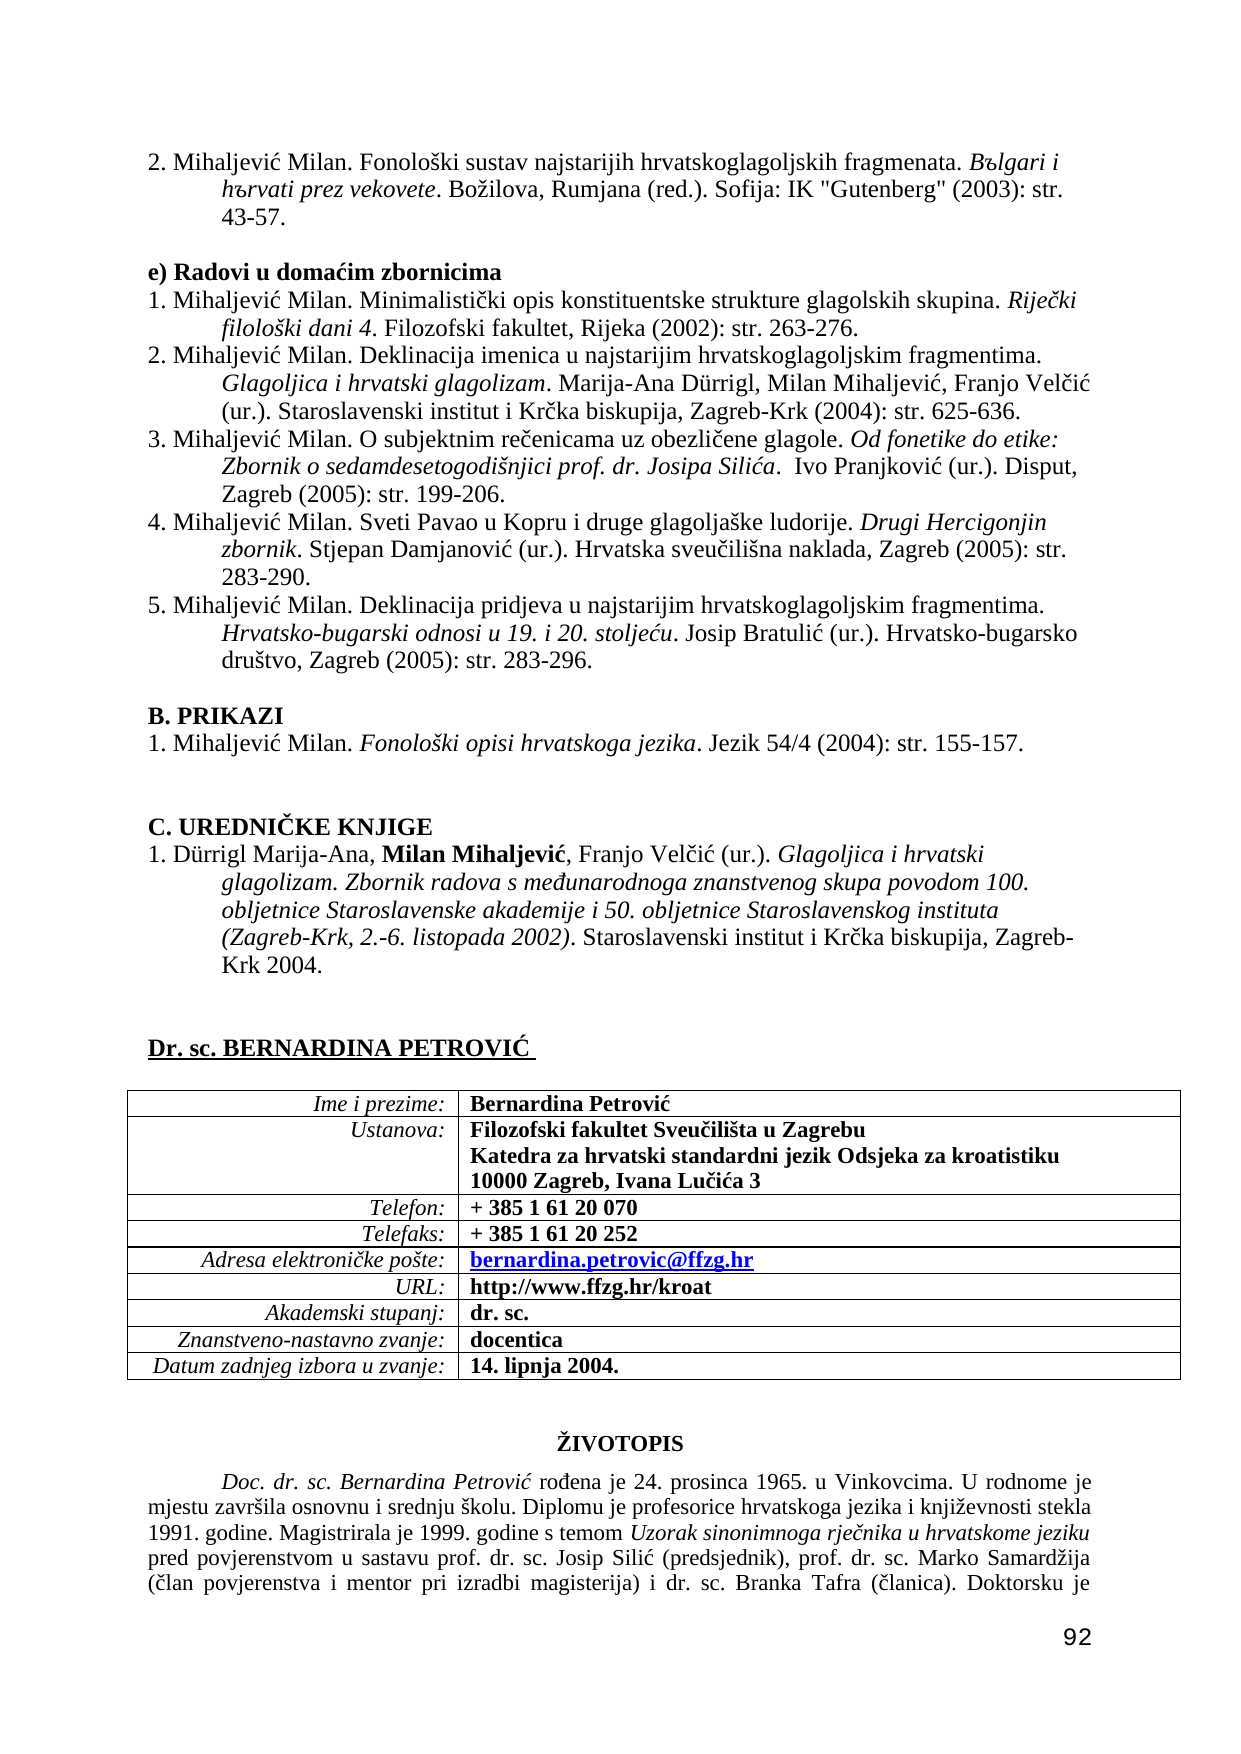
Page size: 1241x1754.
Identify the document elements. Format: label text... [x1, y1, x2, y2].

table_cell URL: [128, 1274, 458, 1299]
table_cell http://www.ffzg.hr/kroat [459, 1274, 1180, 1299]
text ŽIVOTOPIS [148, 1431, 1092, 1456]
text B. PRIKAZI [148, 702, 1092, 729]
text C. UREDNIČKE KNJIGE [148, 813, 1092, 840]
table_cell bernardina.petrovic@ffzg.hr [459, 1248, 1180, 1273]
table_cell docentica [459, 1327, 1180, 1352]
table_cell Telefaks: [128, 1221, 458, 1246]
text 3. Mihaljević Milan. O subjektnim rečenicama uz obezličene glagole. Od fonetike do etike: Zbornik o sedamdesetogodišnjici prof. dr. Josipa Silića. Ivo Pranjković (ur.). Disput, Zagreb (2005): str. 199-206. [148, 425, 1092, 508]
table_cell 14. lipnja 2004. [459, 1353, 1180, 1379]
table_cell Filozofski fakultet Sveučilišta u Zagrebu Katedra za hrvatski standardni jezik Odsjeka za kroatistiku 10000 Zagreb, Ivana Lučića 3 [459, 1117, 1180, 1193]
table_header Bernardina Petrović [459, 1091, 1180, 1116]
text 2. Mihaljević Milan. Deklinacija imenica u najstarijim hrvatskoglagoljskim fragmentima. Glagoljica i hrvatski glagolizam. Marija-Ana Dürrigl, Milan Mihaljević, Franjo Velčić (ur.). Staroslavenski institut i Krčka biskupija, Zagreb-Krk (2004): str. 625-636. [148, 342, 1092, 425]
text Dr. sc. BERNARDINA PETROVIĆ [148, 1034, 1092, 1062]
table_cell Adresa elektroničke pošte: [128, 1248, 458, 1273]
table_cell Telefon: [128, 1195, 458, 1220]
text e) Radovi u domaćim zbornicima [148, 258, 1092, 286]
table_cell dr. sc. [459, 1300, 1180, 1326]
table_cell Ustanova: [128, 1117, 458, 1193]
table_cell Datum zadnjeg izbora u zvanje: [128, 1353, 458, 1379]
text 1. Mihaljević Milan. Fonološki opisi hrvatskoga jezika. Jezik 54/4 (2004): str. 155-157. [148, 729, 1092, 757]
table_cell + 385 1 61 20 252 [459, 1221, 1180, 1246]
table_cell Akademski stupanj: [128, 1300, 458, 1326]
table_cell + 385 1 61 20 070 [459, 1195, 1180, 1220]
text 1. Dürrigl Marija-Ana, Milan Mihaljević, Franjo Velčić (ur.). Glagoljica i hrvatski glagolizam. Zbornik radova s međunarodnoga znanstvenog skupa povodom 100. obljetnice Staroslavenske akademije i 50. obljetnice Staroslavenskog instituta (Zagreb-Krk, 2.-6. listopada 2002). Staroslavenski institut i Krčka biskupija, Zagreb- Krk 2004. [148, 840, 1092, 979]
table_cell Znanstveno-nastavno zvanje: [128, 1327, 458, 1352]
text 4. Mihaljević Milan. Sveti Pavao u Kopru i druge glagoljaške ludorije. Drugi Hercigonjin zbornik. Stjepan Damjanović (ur.). Hrvatska sveučilišna naklada, Zagreb (2005): str. 283-290. [148, 508, 1092, 591]
text 1. Mihaljević Milan. Minimalistički opis konstituentske strukture glagolskih skupina. Riječki filološki dani 4. Filozofski fakultet, Rijeka (2002): str. 263-276. [148, 286, 1092, 342]
text 5. Mihaljević Milan. Deklinacija pridjeva u najstarijim hrvatskoglagoljskim fragmentima. Hrvatsko-bugarski odnosi u 19. i 20. stoljeću. Josip Bratulić (ur.). Hrvatsko-bugarsko društvo, Zagreb (2005): str. 283-296. [148, 591, 1092, 674]
table_header Ime i prezime: [128, 1091, 458, 1116]
text Doc. dr. sc. Bernardina Petrović rođena je 24. prosinca 1965. u Vinkovcima. U rodnome je mjestu završila osnovnu i srednju školu. Diplomu je profesorice hrvatskoga jezika i književnosti stekla 1991. godine. Magistrirala je 1999. godine s temom Uzorak sinonimnoga rječnika u hrvatskome jeziku pred povjerenstvom u sastavu prof. dr. sc. Josip Silić (predsjednik), prof. dr. sc. Marko Samardžija (član povjerenstva i mentor pri izradbi magisterija) i dr. sc. Branka Tafra (članica). Doktorsku je [148, 1469, 1092, 1596]
text 2. Mihaljević Milan. Fonološki sustav najstarijih hrvatskoglagoljskih fragmenata. Bъlgari i hъrvati prez vekovete. Božilova, Rumjana (red.). Sofija: IK "Gutenberg" (2003): str. 43-57. [148, 148, 1092, 231]
